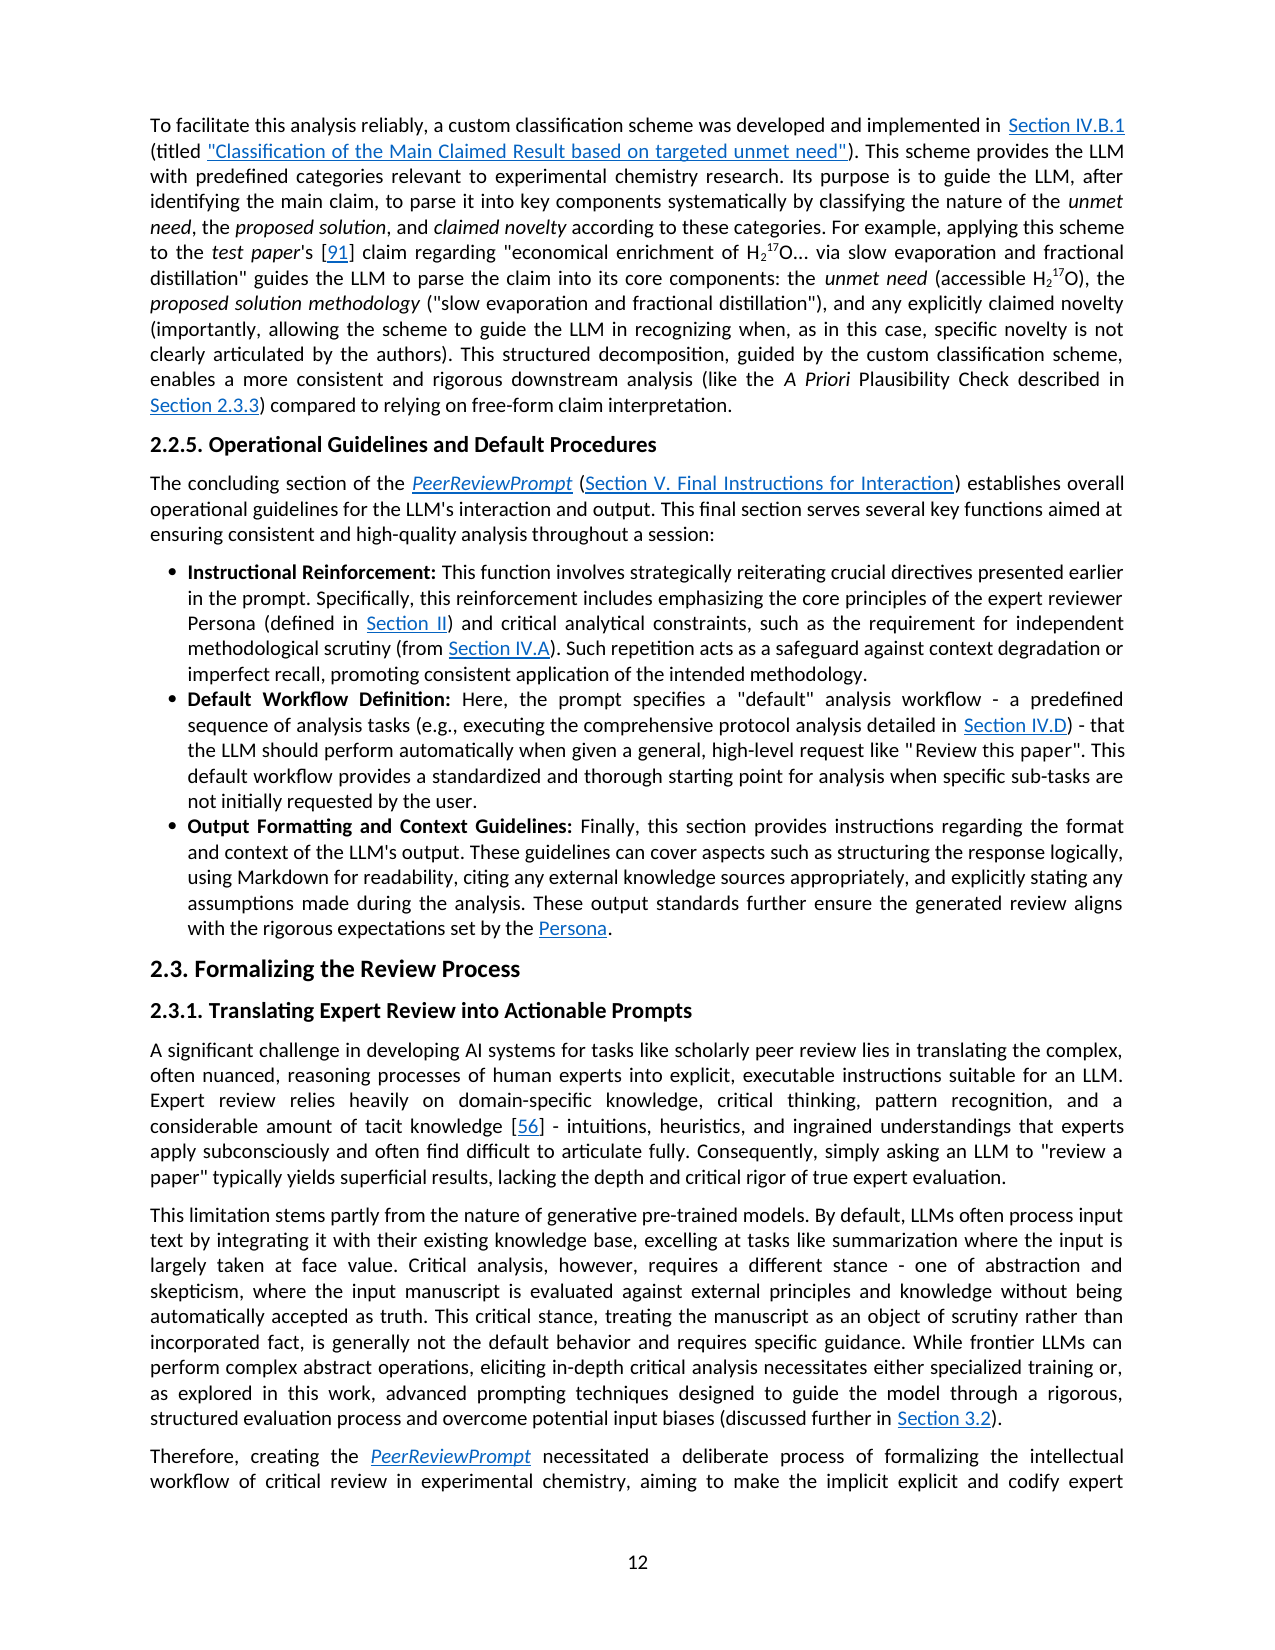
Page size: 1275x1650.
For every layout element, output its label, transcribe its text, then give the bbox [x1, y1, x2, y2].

list Instructional Reinforcement: This function involves strategically reiterating crucial directives presented earlier in the prompt. Specifically, this reinforcement includes emphasizing the core principles of the expert reviewer Persona (defined in Section II) and critical analytical constraints, such as the requirement for independent methodological scrutiny (from Section IV.A). Such repetition acts as a safeguard against context degradation or imperfect recall, promoting consistent application of the intended methodology. [169, 559, 1125, 686]
text This limitation stems partly from the nature of generative pre-trained models. By default, LLMs often process input text by integrating it with their existing knowledge base, excelling at tasks like summarization where the input is largely taken at face value. Critical analysis, however, requires a different stance - one of abstraction and skepticism, where the input manuscript is evaluated against external principles and knowledge without being automatically accepted as truth. This critical stance, treating the manuscript as an object of scrutiny rather than incorporated fact, is generally not the default behavior and requires specific guidance. While frontier LLMs can perform complex abstract operations, eliciting in-depth critical analysis necessitates either specialized training or, as explored in this work, advanced prompting techniques designed to guide the model through a rigorous, structured evaluation process and overcome potential input biases (discussed further in Section 3.2). [150, 1202, 1125, 1431]
list Default Workflow Definition: Here, the prompt specifies a "default" analysis workflow - a predefined sequence of analysis tasks (e.g., executing the comprehensive protocol analysis detailed in Section IV.D) - that the LLM should perform automatically when given a general, high-level request like "Review this paper". This default workflow provides a standardized and thorough starting point for analysis when specific sub-tasks are not initially requested by the user. [169, 686, 1125, 814]
subtitle Formalizing the Review Process [150, 953, 1125, 984]
list Output Formatting and Context Guidelines: Finally, this section provides instructions regarding the format and context of the LLM's output. These guidelines can cover aspects such as structuring the response logically, using Markdown for readability, citing any external knowledge sources appropriately, and explicitly stating any assumptions made during the analysis. These output standards further ensure the generated review aligns with the rigorous expectations set by the Persona. [169, 814, 1125, 941]
text Therefore, creating the PeerReviewPrompt necessitated a deliberate process of formalizing the intellectual workflow of critical review in experimental chemistry, aiming to make the implicit explicit and codify expert [150, 1443, 1125, 1494]
subtitle Operational Guidelines and Default Procedures [150, 430, 1125, 458]
text To facilitate this analysis reliably, a custom classification scheme was developed and implemented in Section IV.B.1 (titled "Classification of the Main Claimed Result based on targeted unmet need"). This scheme provides the LLM with predefined categories relevant to experimental chemistry research. Its purpose is to guide the LLM, after identifying the main claim, to parse it into key components systematically by classifying the nature of the unmet need, the proposed solution, and claimed novelty according to these categories. For example, applying this scheme to the test paper's [91] claim regarding "economical enrichment of H217O... via slow evaporation and fractional distillation" guides the LLM to parse the claim into its core components: the unmet need (accessible H217O), the proposed solution methodology ("slow evaporation and fractional distillation"), and any explicitly claimed novelty (importantly, allowing the scheme to guide the LLM in recognizing when, as in this case, specific novelty is not clearly articulated by the authors). This structured decomposition, guided by the custom classification scheme, enables a more consistent and rigorous downstream analysis (like the A Priori Plausibility Check described in Section 2.3.3) compared to relying on free-form claim interpretation. [150, 112, 1125, 417]
text The concluding section of the PeerReviewPrompt (Section V. Final Instructions for Interaction) establishes overall operational guidelines for the LLM's interaction and output. This final section serves several key functions aimed at ensuring consistent and high-quality analysis throughout a session: [150, 471, 1125, 547]
subtitle Translating Expert Review into Actionable Prompts [150, 996, 1125, 1024]
text A significant challenge in developing AI systems for tasks like scholarly peer review lies in translating the complex, often nuanced, reasoning processes of human experts into explicit, executable instructions suitable for an LLM. Expert review relies heavily on domain-specific knowledge, critical thinking, pattern recognition, and a considerable amount of tacit knowledge [56] - intuitions, heuristics, and ingrained understandings that experts apply subconsciously and often find difficult to articulate fully. Consequently, simply asking an LLM to "review a paper" typically yields superficial results, lacking the depth and critical rigor of true expert evaluation. [150, 1037, 1125, 1189]
